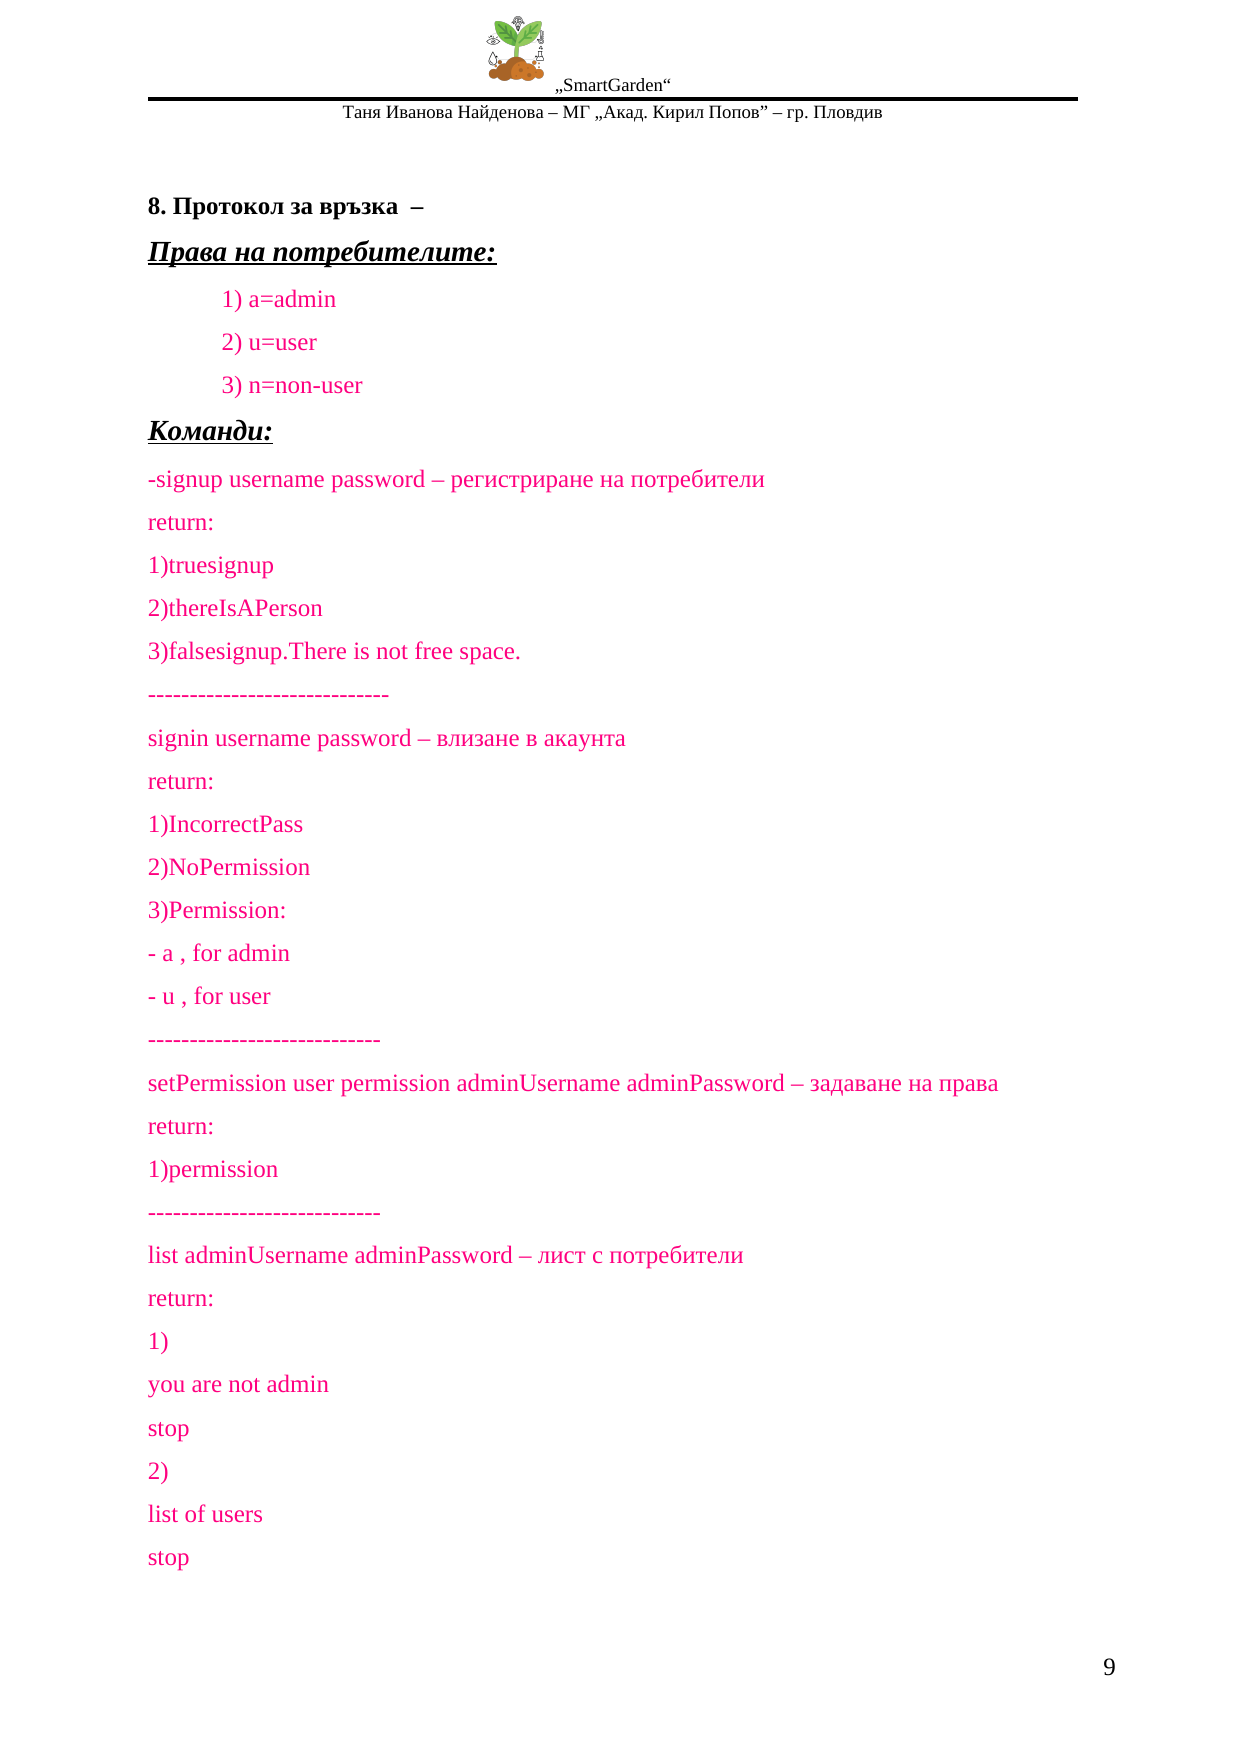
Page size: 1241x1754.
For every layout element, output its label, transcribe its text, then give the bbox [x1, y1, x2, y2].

text 2) u=user [221, 327, 1116, 356]
text 1)permission [148, 1154, 1116, 1183]
text ----------------------------- [148, 679, 1116, 708]
text 1) [148, 1326, 1116, 1355]
text list of users [148, 1499, 1116, 1528]
text 3)falsesignup.There is not free space. [148, 636, 1116, 665]
text return: [148, 766, 1116, 794]
text ---------------------------- [148, 1024, 1116, 1053]
text stop [148, 1542, 1116, 1571]
text setPermission user permission adminUsername adminPassword – задаване на права [148, 1068, 1116, 1096]
text signin username password – влизане в акаунта [148, 723, 1116, 751]
text -signup username password – регистриране на потребители [148, 464, 1116, 493]
text Команди: [148, 413, 1116, 447]
text 1)truesignup [148, 550, 1116, 579]
text 3)Permission: [148, 895, 1116, 924]
text you are not admin [148, 1369, 1116, 1398]
text - u , for user [148, 981, 1116, 1010]
text return: [148, 1283, 1116, 1312]
text ---------------------------- [148, 1197, 1116, 1226]
text - a , for admin [148, 938, 1116, 967]
text 2)NoPermission [148, 852, 1116, 881]
picture [486, 11, 544, 86]
text 1) a=admin [221, 284, 1116, 313]
text return: [148, 507, 1116, 536]
text 8. Протокол за връзка – [148, 191, 1116, 219]
text stop [148, 1413, 1116, 1441]
text Права на потребителите: [148, 234, 1116, 267]
text return: [148, 1111, 1116, 1139]
text 2) [148, 1456, 1116, 1484]
text list adminUsername adminPassword – лист с потребители [148, 1240, 1116, 1269]
text 2)thereIsAPerson [148, 593, 1116, 622]
text 3) n=non-user [221, 370, 1116, 399]
text 1)IncorrectPass [148, 809, 1116, 838]
